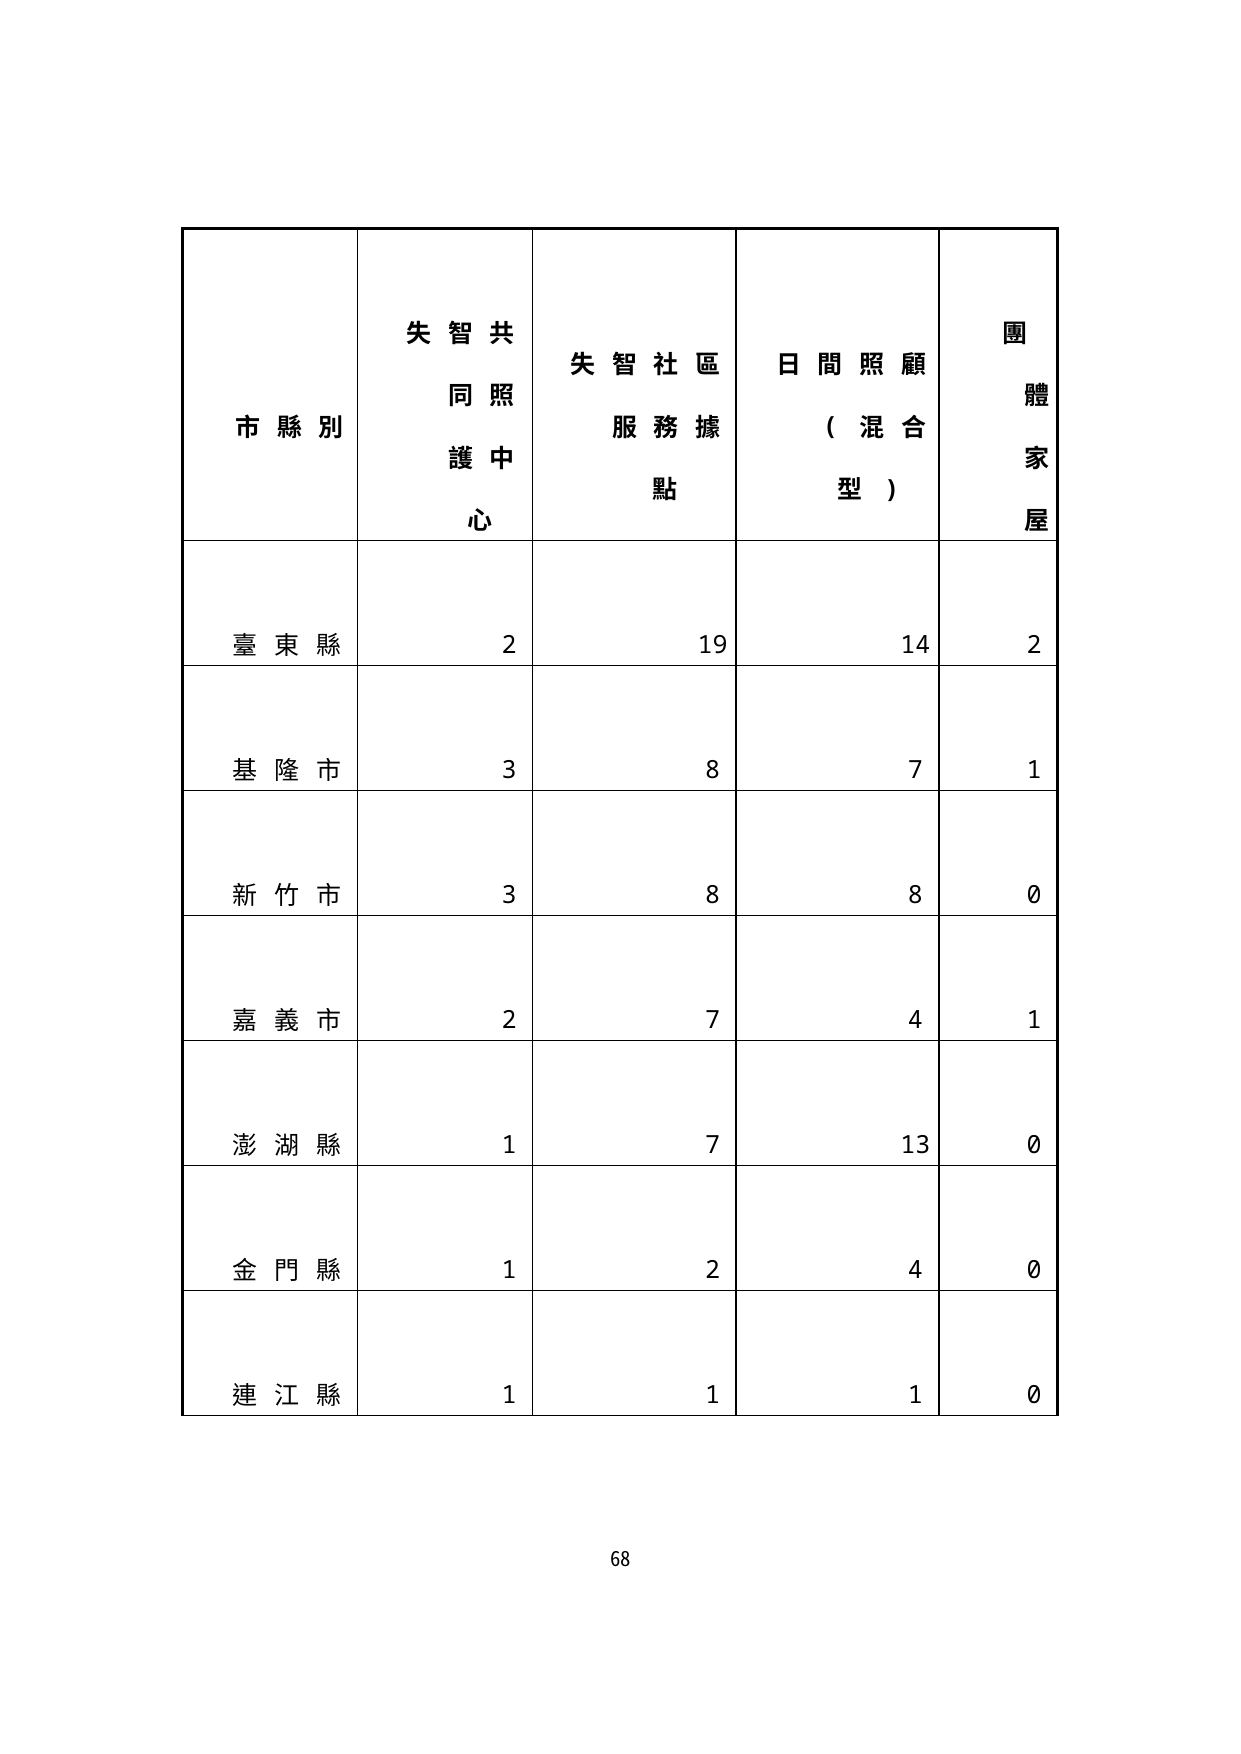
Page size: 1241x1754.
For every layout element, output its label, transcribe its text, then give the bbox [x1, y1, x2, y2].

table_cell 1 [358, 1291, 532, 1415]
table_cell 1 [358, 1041, 532, 1165]
table_header 市縣別 [184, 230, 357, 540]
table_header 失智共同照護中心 [358, 230, 532, 540]
table_cell 2 [940, 541, 1056, 665]
table_cell 2 [358, 541, 532, 665]
table_cell 2 [533, 1166, 735, 1290]
table_cell 3 [358, 791, 532, 915]
table_cell 7 [533, 916, 735, 1040]
table_cell 1 [533, 1291, 735, 1415]
table_cell 連江縣 [184, 1291, 357, 1415]
table_cell 13 [737, 1041, 938, 1165]
table_cell 臺東縣 [184, 541, 357, 665]
table_cell 1 [358, 1166, 532, 1290]
table_cell 8 [533, 666, 735, 790]
table_cell 7 [533, 1041, 735, 1165]
table_cell 金門縣 [184, 1166, 357, 1290]
table_cell 新竹市 [184, 791, 357, 915]
table_header 失智社區服務據點 [533, 230, 735, 540]
table_cell 1 [940, 916, 1056, 1040]
table_cell 8 [533, 791, 735, 915]
table_cell 19 [533, 541, 735, 665]
table_header 日間照顧(混合型) [737, 230, 938, 540]
table_cell 0 [940, 791, 1056, 915]
table_cell 0 [940, 1166, 1056, 1290]
table_cell 4 [737, 916, 938, 1040]
table_cell 嘉義市 [184, 916, 357, 1040]
table_cell 0 [940, 1291, 1056, 1415]
table_cell 8 [737, 791, 938, 915]
table_cell 基隆市 [184, 666, 357, 790]
table_cell 3 [358, 666, 532, 790]
table_cell 1 [737, 1291, 938, 1415]
table_cell 2 [358, 916, 532, 1040]
table_cell 1 [940, 666, 1056, 790]
table_cell 0 [940, 1041, 1056, 1165]
table_header 團體家屋 [940, 230, 1056, 540]
table_cell 7 [737, 666, 938, 790]
table_cell 14 [737, 541, 938, 665]
table_cell 4 [737, 1166, 938, 1290]
table_cell 澎湖縣 [184, 1041, 357, 1165]
